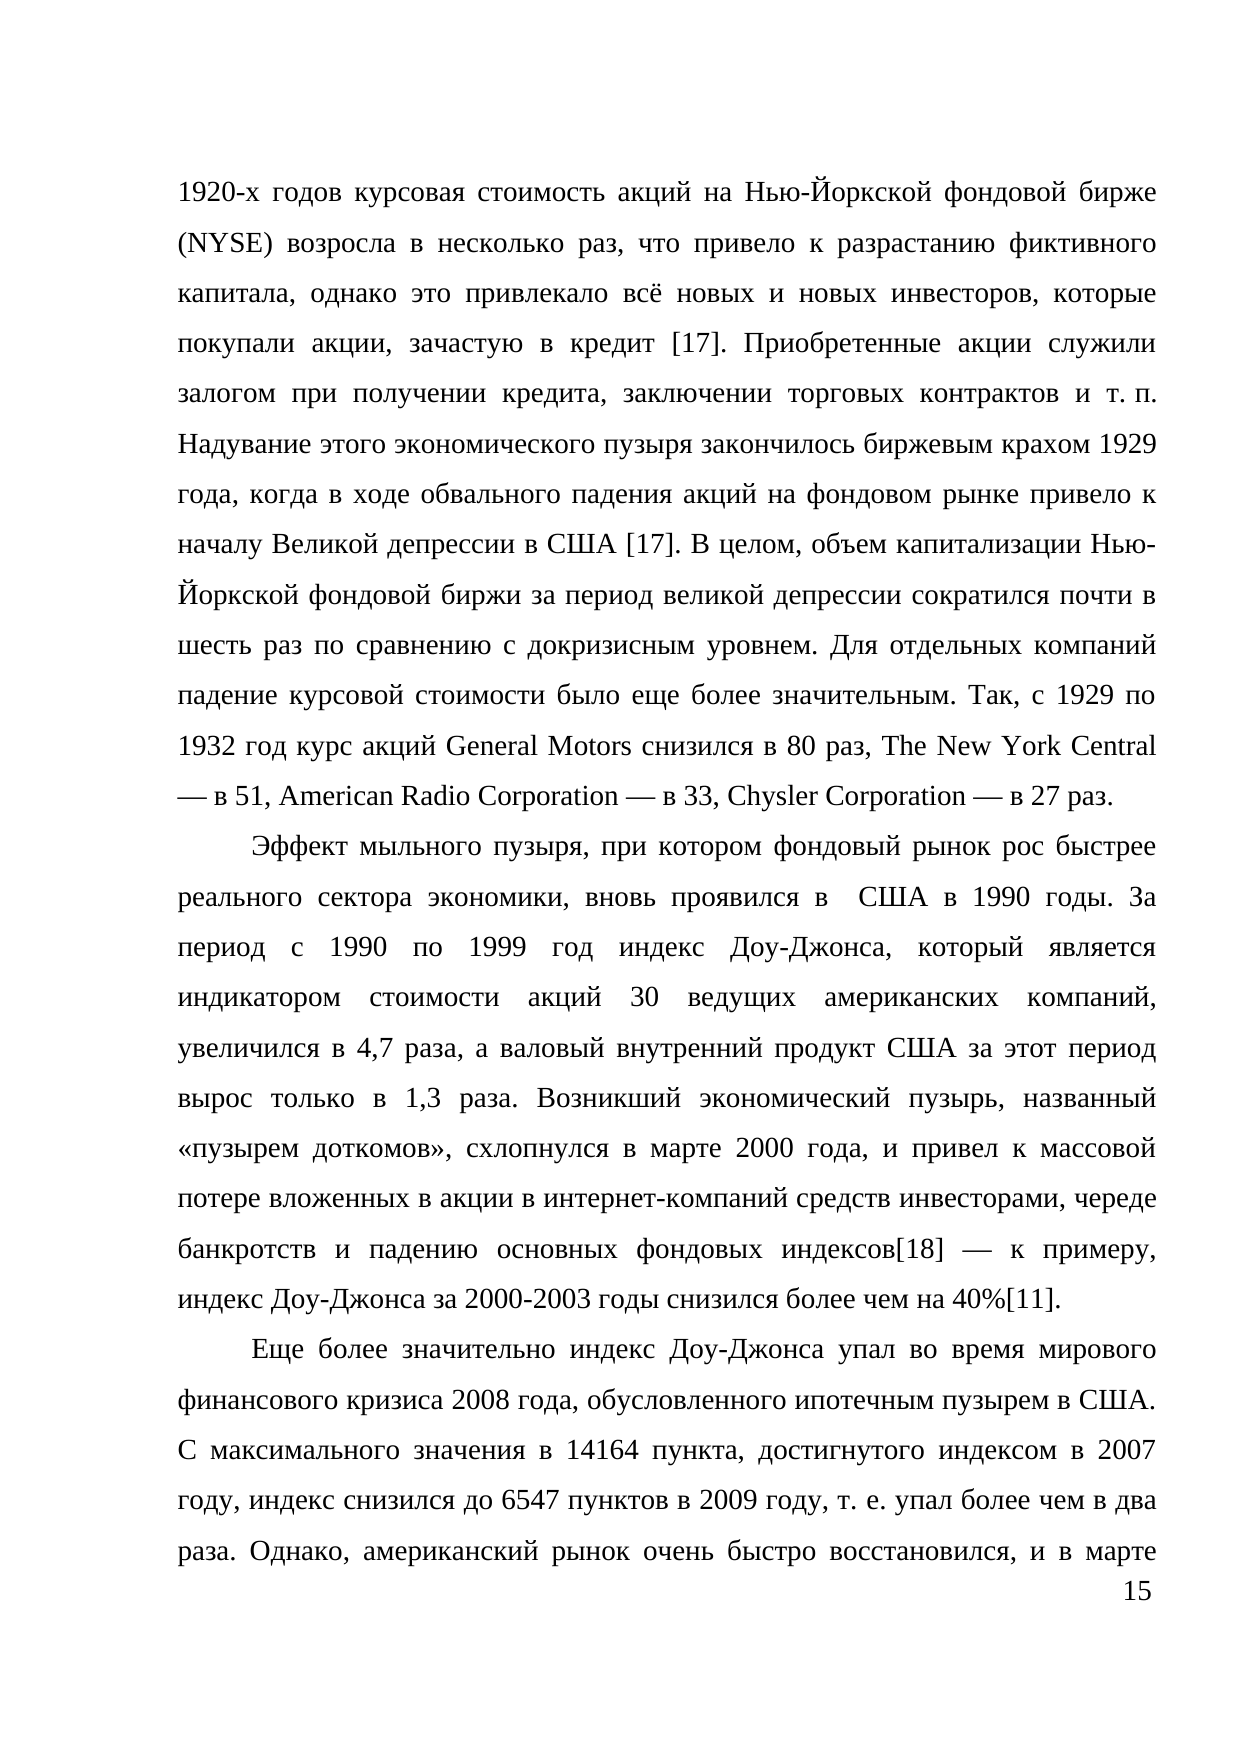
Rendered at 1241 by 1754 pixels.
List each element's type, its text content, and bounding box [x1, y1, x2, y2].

text Эффект мыльного пузыря, при котором фондовый рынок рос быстрее реального сектора экономики, вновь проявился в США в 1990 годы. За период с 1990 по 1999 год индекс Доу-Джонса, который является индикатором стоимости акций 30 ведущих американских компаний, увеличился в 4,7 раза, а валовый внутренний продукт США за этот период вырос только в 1,3 раза. Возникший экономический пузырь, названный «пузырем доткомов», схлопнулся в марте 2000 года, и привел к массовой потере вложенных в акции в интернет-компаний средств инвесторами, череде банкротств и падению основных фондовых индексов[18] — к примеру, индекс Доу-Джонса за 2000-2003 годы снизился более чем на 40%[11]. [177, 828, 1157, 1315]
text Еще более значительно индекс Доу-Джонса упал во время мирового финансового кризиса 2008 года, обусловленного ипотечным пузырем в США. С максимального значения в 14164 пункта, достигнутого индексом в 2007 году, индекс снизился до 6547 пунктов в 2009 году, т. е. упал более чем в два раза. Однако, американский рынок очень быстро восстановился, и в марте [177, 1332, 1157, 1566]
text 1920-х годов курсовая стоимость акций на Нью-Йоркской фондовой бирже (NYSE) возросла в несколько раз, что привело к разрастанию фиктивного капитала, однако это привлекало всё новых и новых инвесторов, которые покупали акции, зачастую в кредит [17]. Приобретенные акции служили залогом при получении кредита, заключении торговых контрактов и т. п. Надувание этого экономического пузыря закончилось биржевым крахом 1929 года, когда в ходе обвального падения акций на фондовом рынке привело к началу Великой депрессии в США [17]. В целом, объем капитализации Нью-Йоркской фондовой биржи за период великой депрессии сократился почти в шесть раз по сравнению с докризисным уровнем. Для отдельных компаний падение курсовой стоимости было еще более значительным. Так, с 1929 по 1932 год курс акций General Motors снизился в 80 раз, The New York Central — в 51, American Radio Corporation — в 33, Chysler Corporation — в 27 раз. [177, 174, 1157, 812]
